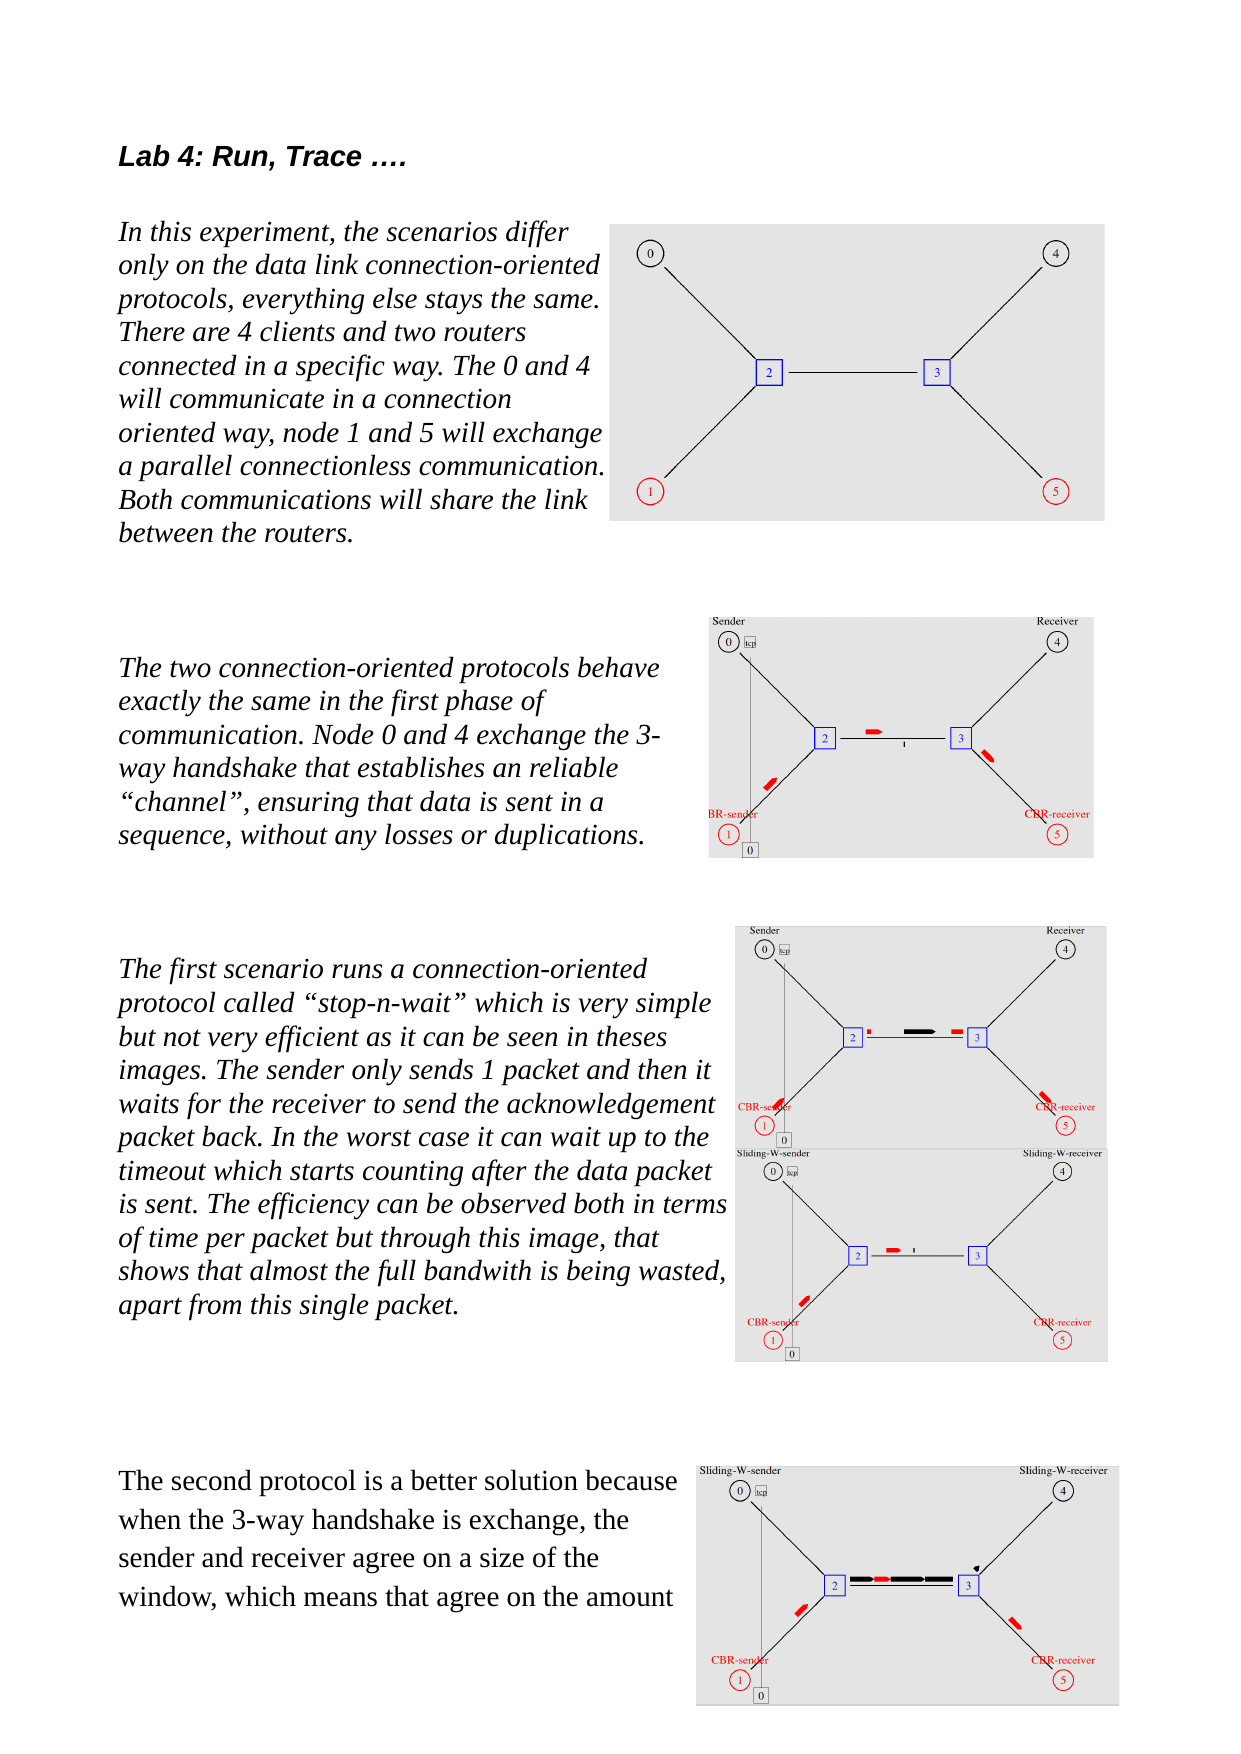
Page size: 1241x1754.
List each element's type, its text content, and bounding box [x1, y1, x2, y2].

text There are 4 clients and two routers connected in a specific way. The 0 and 4 will communicate in a connection oriented way, node 1 and 5 will exchange a parallel connectionless communication. Both communications will share the link between the routers. [118, 314, 1122, 549]
text The second protocol is a better solution because when the 3-way handshake is exchange, the sender and receiver agree on a size of the window, which means that agree on the amount [118, 1463, 1122, 1613]
text [1094, 650, 1122, 851]
picture [696, 1466, 1120, 1706]
picture [609, 224, 1105, 521]
picture [735, 926, 1109, 1362]
text The first scenario runs a connection-oriented protocol called “stop-n-wait” which is very simple but not very efficient as it can be seen in theses images. The sender only sends 1 packet and then it waits for the receiver to send the acknowledgement packet back. In the worst case it can wait up to the timeout which starts counting after the data packet is sent. The efficiency can be observed both in terms of time per packet but through this image, that shows that almost the full bandwith is being wasted, apart from this single packet. [118, 952, 735, 1321]
text The two connection-oriented protocols behave exactly the same in the first phase of communication. Node 0 and 4 exchange the 3-way handshake that establishes an reliable “channel”, ensuring that data is sent in a sequence, without any losses or duplications. [118, 650, 708, 851]
picture [708, 617, 1094, 858]
subtitle Lab 4: Run, Trace …. [118, 139, 1122, 172]
text In this experiment, the scenarios differ only on the data link connection-oriented protocols, everything else stays the same. [118, 214, 1122, 314]
